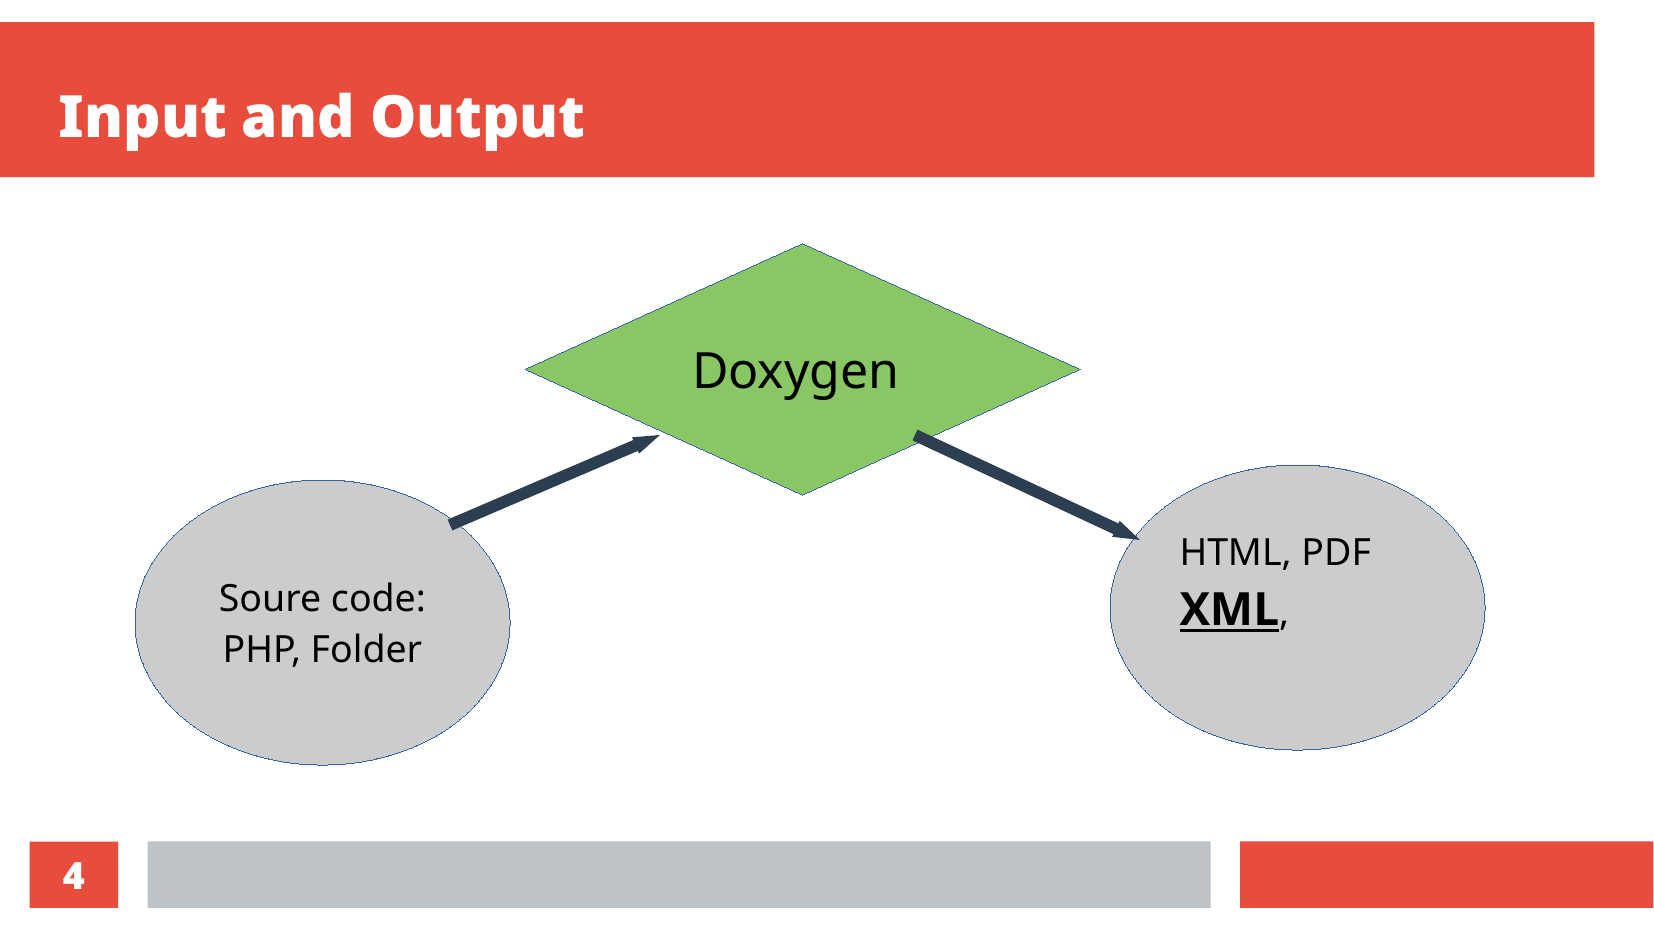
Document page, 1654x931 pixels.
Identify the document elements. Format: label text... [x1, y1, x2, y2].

text_box Doxygen [525, 243, 1081, 496]
title Input and Output [59, 44, 1595, 156]
text_box HTML, PDF XML, [1110, 465, 1486, 751]
text_box Soure code: PHP, Folder [135, 480, 511, 766]
